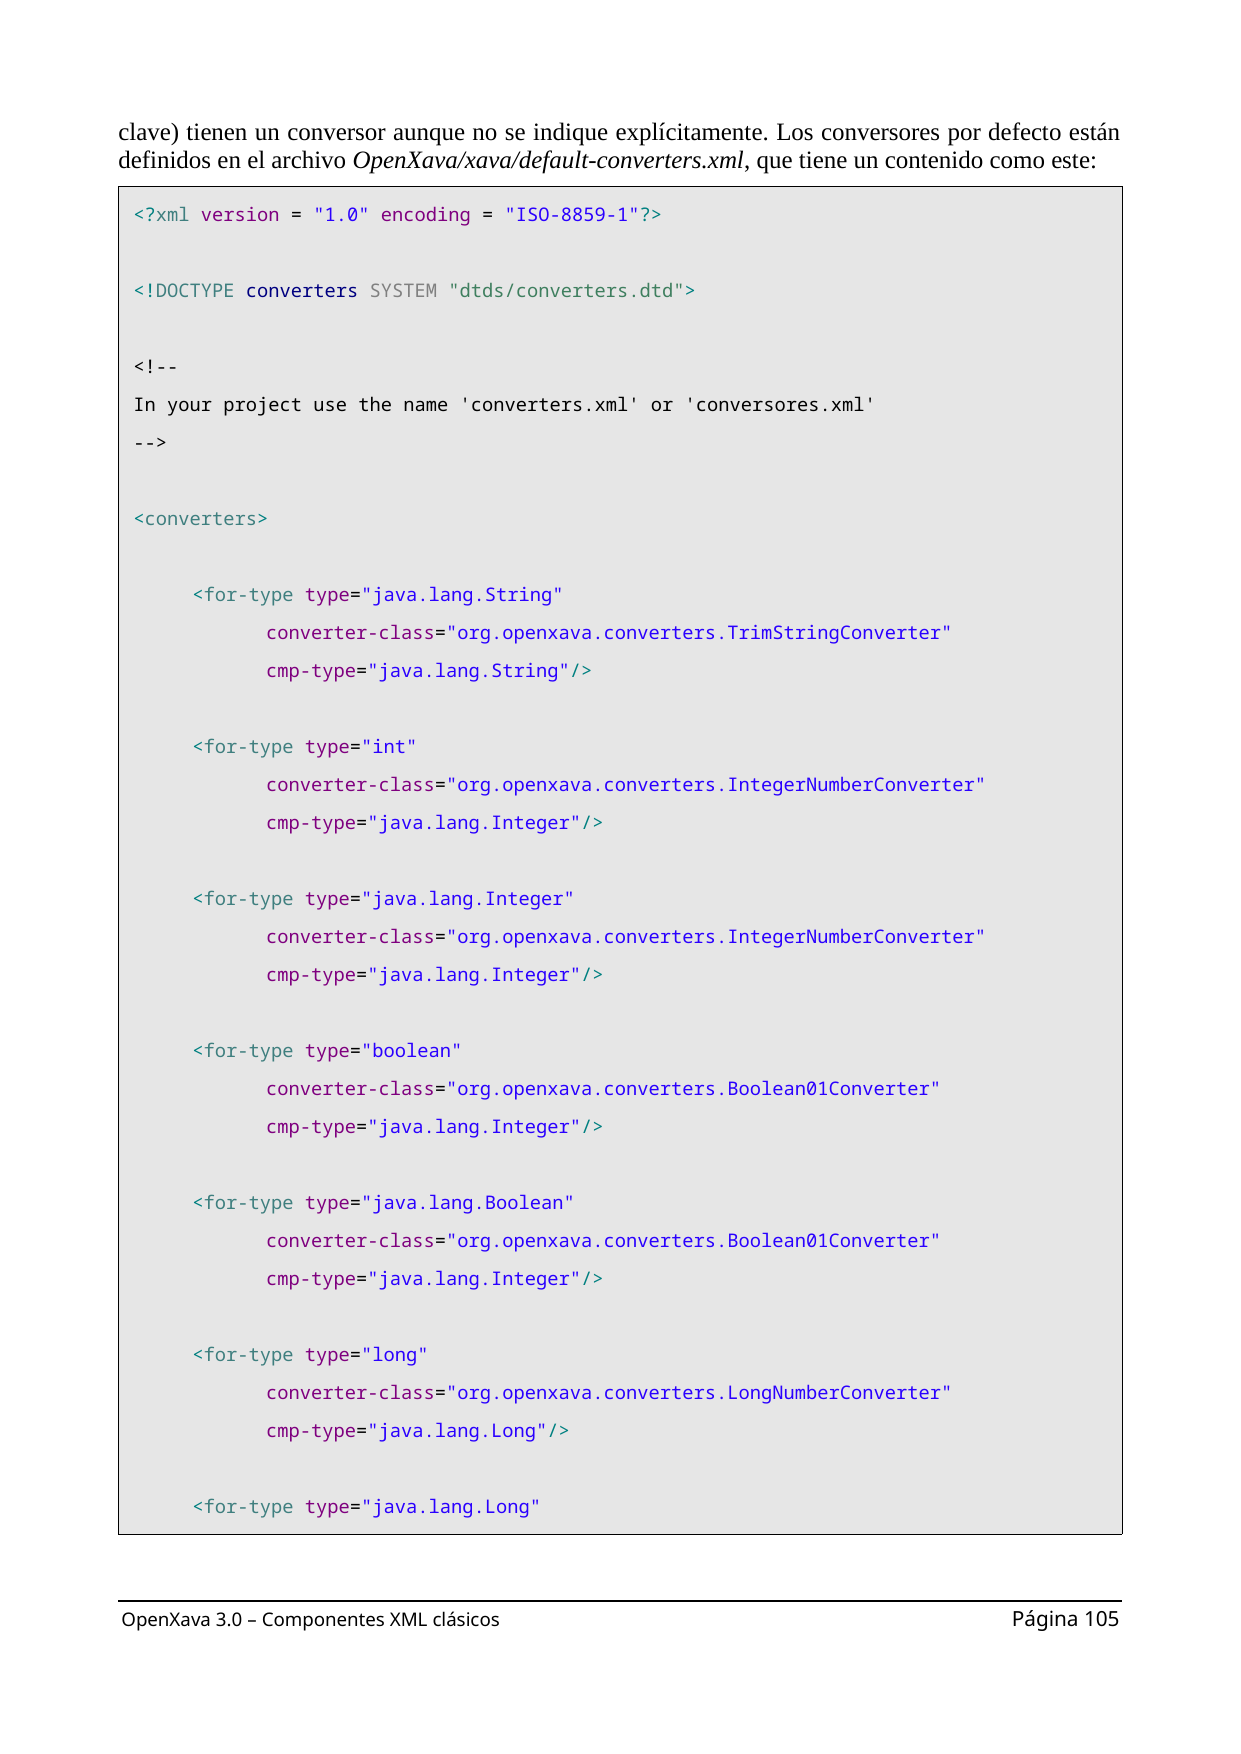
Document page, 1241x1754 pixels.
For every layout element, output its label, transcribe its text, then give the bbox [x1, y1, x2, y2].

text In your project use the name 'converters.xml' or 'conversores.xml' [119, 376, 1122, 414]
text converter-class="org.openxava.converters.LongNumberConverter" [119, 1365, 1122, 1403]
text <for-type type="java.lang.Integer" [119, 870, 1122, 908]
text <for-type type="java.lang.Long" [119, 1479, 1122, 1534]
text cmp-type="java.lang.Integer"/> [119, 794, 1122, 832]
text <for-type type="int" [119, 718, 1122, 756]
text <?xml version = "1.0" encoding = "ISO-8859-1"?> [119, 187, 1122, 224]
text converter-class="org.openxava.converters.TrimStringConverter" [119, 604, 1122, 642]
text <for-type type="java.lang.Boolean" [119, 1174, 1122, 1213]
text cmp-type="java.lang.Long"/> [119, 1403, 1122, 1441]
text converter-class="org.openxava.converters.Boolean01Converter" [119, 1061, 1122, 1098]
text <!-- [119, 338, 1122, 376]
text converter-class="org.openxava.converters.IntegerNumberConverter" [119, 908, 1122, 946]
text clave) tienen un conversor aunque no se indique explícitamente. Los conversores por defecto están definidos en el archivo OpenXava/xava/default-converters.xml, que tiene un contenido como este: [118, 118, 1122, 173]
text <for-type type="long" [119, 1327, 1122, 1365]
text --> [119, 414, 1122, 452]
text cmp-type="java.lang.Integer"/> [119, 946, 1122, 984]
text converter-class="org.openxava.converters.IntegerNumberConverter" [119, 756, 1122, 794]
text <converters> [119, 490, 1122, 528]
text <!DOCTYPE converters SYSTEM "dtds/converters.dtd"> [119, 262, 1122, 300]
text converter-class="org.openxava.converters.Boolean01Converter" [119, 1213, 1122, 1251]
text cmp-type="java.lang.Integer"/> [119, 1251, 1122, 1289]
text cmp-type="java.lang.Integer"/> [119, 1098, 1122, 1137]
text <for-type type="java.lang.String" [119, 566, 1122, 604]
text cmp-type="java.lang.String"/> [119, 642, 1122, 680]
text <for-type type="boolean" [119, 1022, 1122, 1061]
